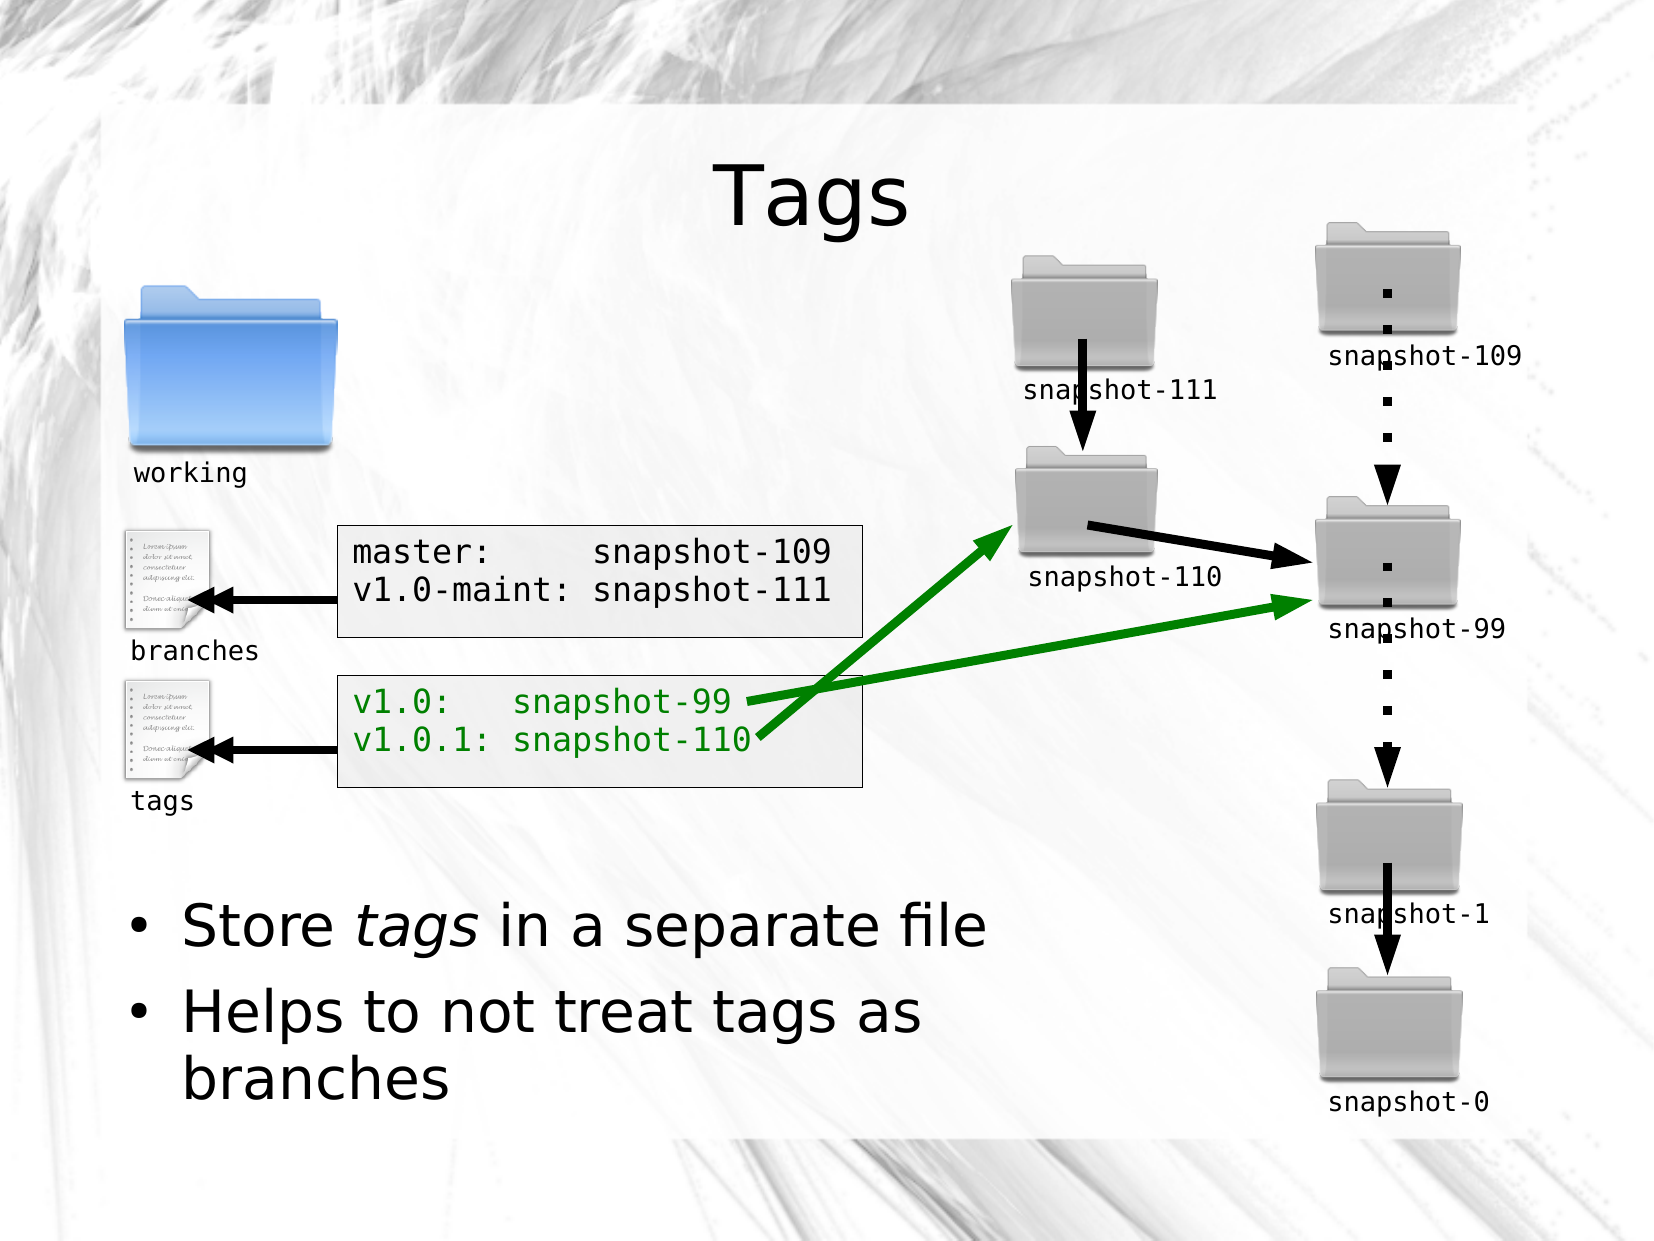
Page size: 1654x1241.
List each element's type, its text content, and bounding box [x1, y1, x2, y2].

text_box working [119, 450, 263, 497]
text_box v1.0: snapshot-99 v1.0.1: snapshot-110 [337, 675, 863, 788]
text_box Store tags in a separate file Helps to not treat tags as branches [114, 884, 1089, 1122]
text_box snapshot-99 [1312, 606, 1521, 653]
text_box snapshot-110 [1012, 553, 1238, 601]
text_box snapshot-1 [1312, 891, 1383, 938]
text_box snapshot-0 [1312, 1078, 1505, 1126]
text_box master: snapshot-109 v1.0-maint: snapshot-111 [337, 525, 863, 638]
text_box branches [115, 627, 276, 676]
text_box snapshot-111 [1087, 367, 1233, 414]
title Tags [118, 112, 1506, 281]
text_box tags [115, 777, 273, 826]
text_box snapshot-111 [1007, 367, 1078, 414]
picture [0, 0, 1654, 1241]
text_box snapshot-1 [1392, 891, 1505, 938]
text_box snapshot-109 [1312, 332, 1538, 379]
